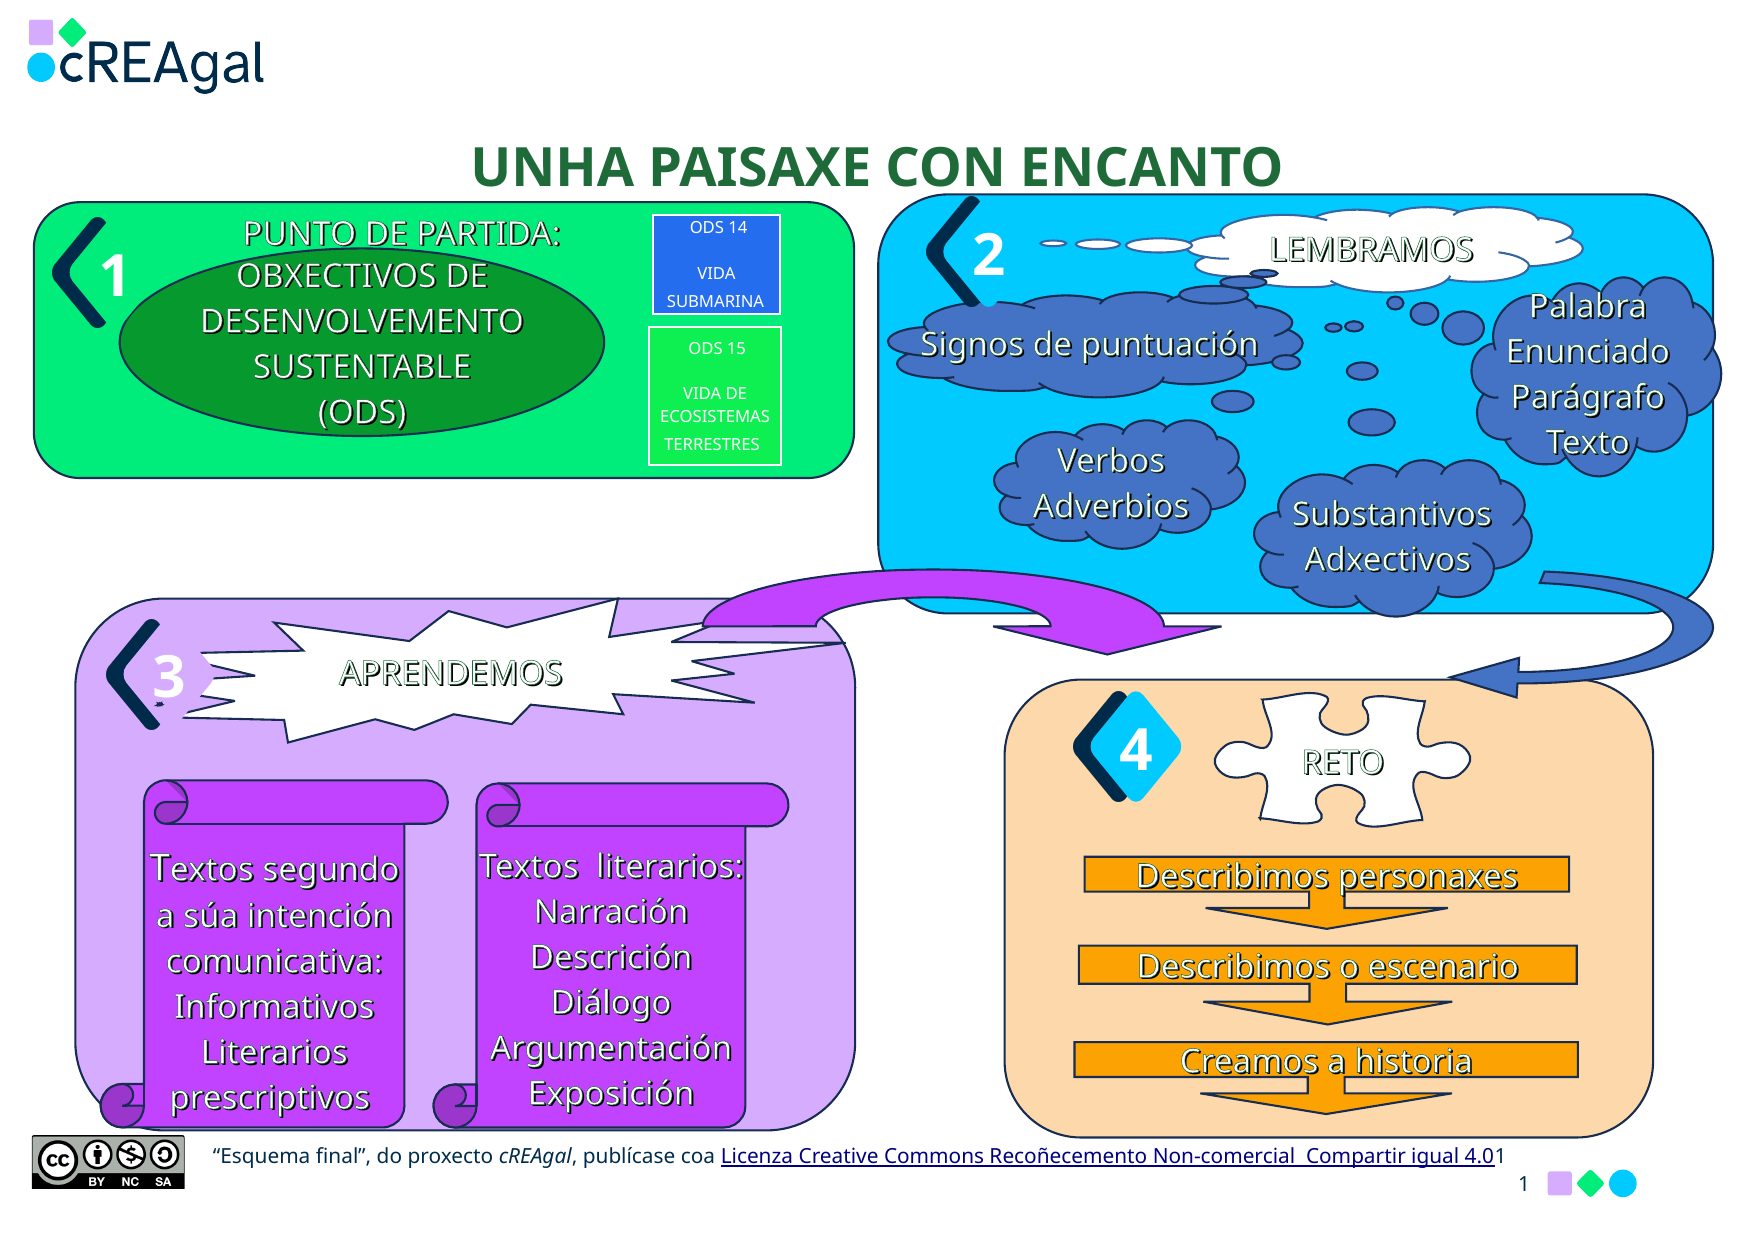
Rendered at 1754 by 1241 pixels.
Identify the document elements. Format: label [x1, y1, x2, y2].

picture [1073, 691, 1131, 802]
picture [118, 217, 143, 245]
picture [52, 217, 112, 328]
picture [927, 197, 983, 307]
picture [994, 302, 1017, 307]
picture [1141, 775, 1164, 802]
picture [31, 1135, 185, 1189]
picture [119, 300, 143, 328]
picture [106, 619, 166, 730]
picture [1140, 691, 1164, 718]
picture [173, 619, 197, 647]
picture [27, 18, 264, 94]
picture [171, 702, 197, 730]
